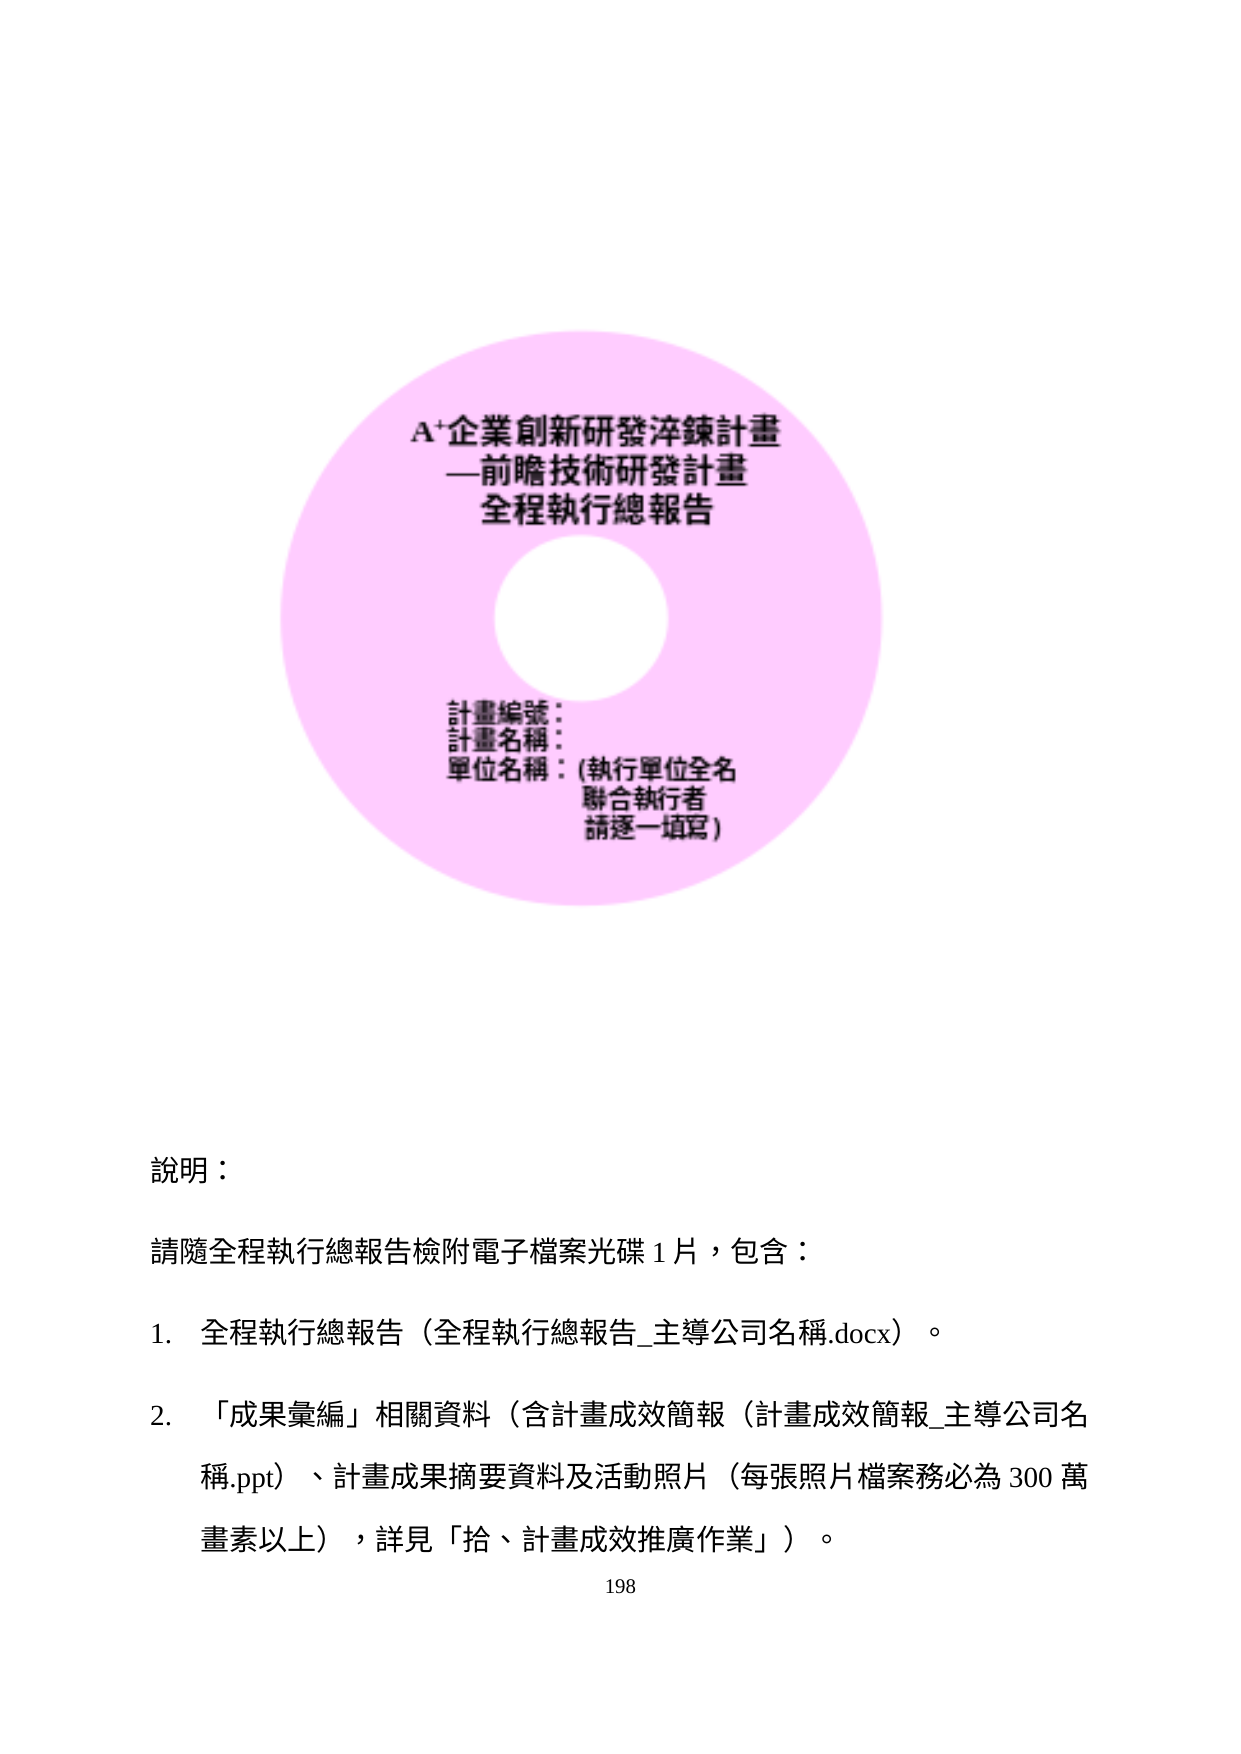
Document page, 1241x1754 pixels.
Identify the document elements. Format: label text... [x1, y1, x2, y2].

list 全程執行總報告（全程執行總報告_主導公司名稱.docx）。 [150, 1289, 1090, 1352]
text 請隨全程執行總報告檢附電子檔案光碟1片，包含： [150, 1208, 1090, 1271]
list 「成果彙編」相關資料（含計畫成效簡報（計畫成效簡報_主導公司名稱.ppt）、計畫成果摘要資料及活動照片（每張照片檔案務必為300 萬畫素以上），詳見「拾、計畫成效推廣作業」）。 [150, 1371, 1090, 1558]
text 說明： [150, 1127, 1090, 1189]
